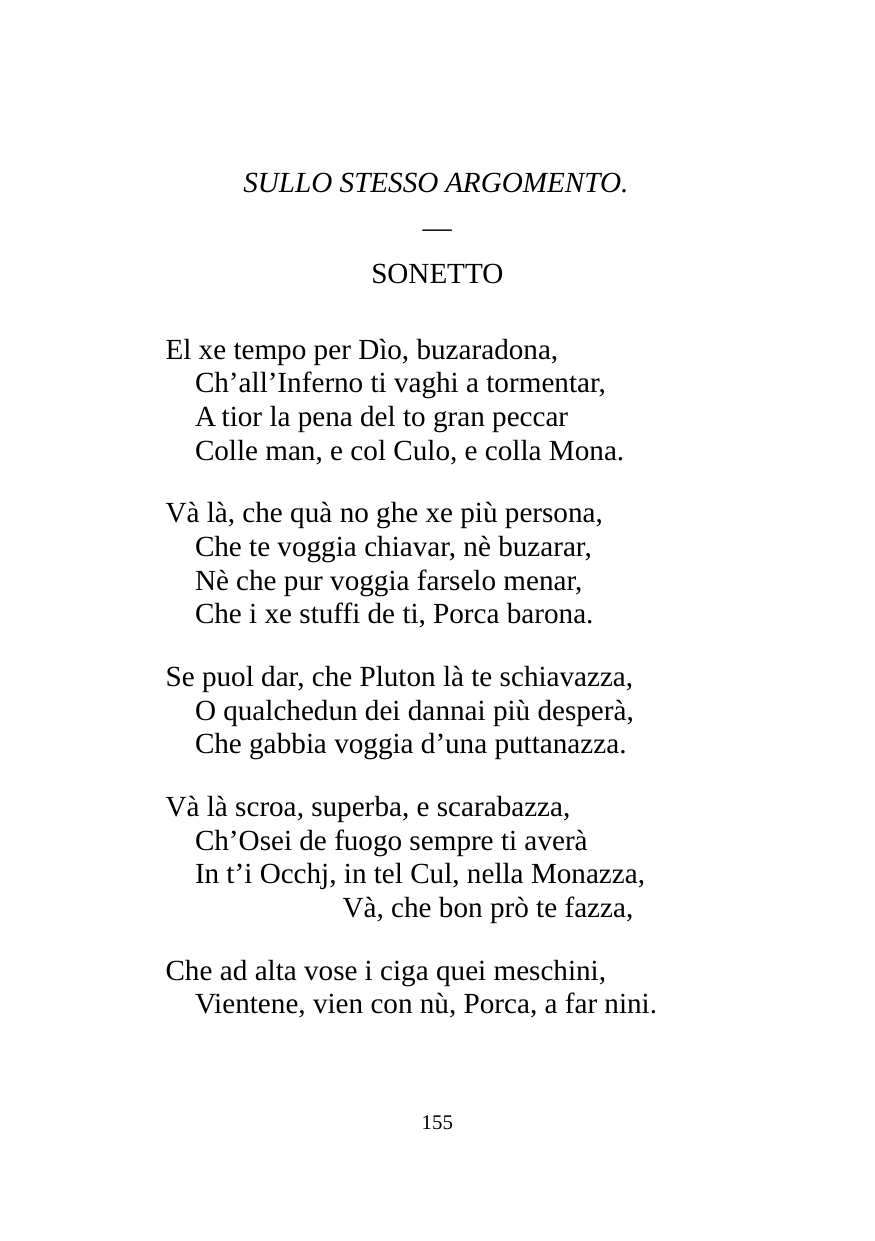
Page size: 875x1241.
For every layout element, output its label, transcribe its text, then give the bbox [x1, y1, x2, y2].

text El xe tempo per Dìo, buzaradona, Ch’all’Inferno ti vaghi a tormentar, A tior la pena del to gran peccar Colle man, e col Culo, e colla Mona. [165, 332, 768, 466]
text Và là scroa, superba, e scarabazza, Ch’Osei de fuogo sempre ti averà In t’i Occhj, in tel Cul, nella Monazza, Và, che bon prò te fazza, [165, 789, 768, 923]
subtitle SULLO STESSO ARGOMENTO. [106, 165, 768, 199]
text Se puol dar, che Pluton là te schiavazza, O qualchedun dei dannai più desperà, Che gabbia voggia d’una puttanazza. [165, 659, 768, 760]
text SONETTO [106, 257, 768, 290]
text Và là, che quà no ghe xe più persona, Che te voggia chiavar, nè buzarar, Nè che pur voggia farselo menar, Che i xe stuffi de ti, Porca barona. [165, 496, 768, 630]
text — [106, 211, 768, 244]
text Che ad alta vose i ciga quei meschini, Vientene, vien con nù, Porca, a far nini. [165, 953, 768, 1020]
